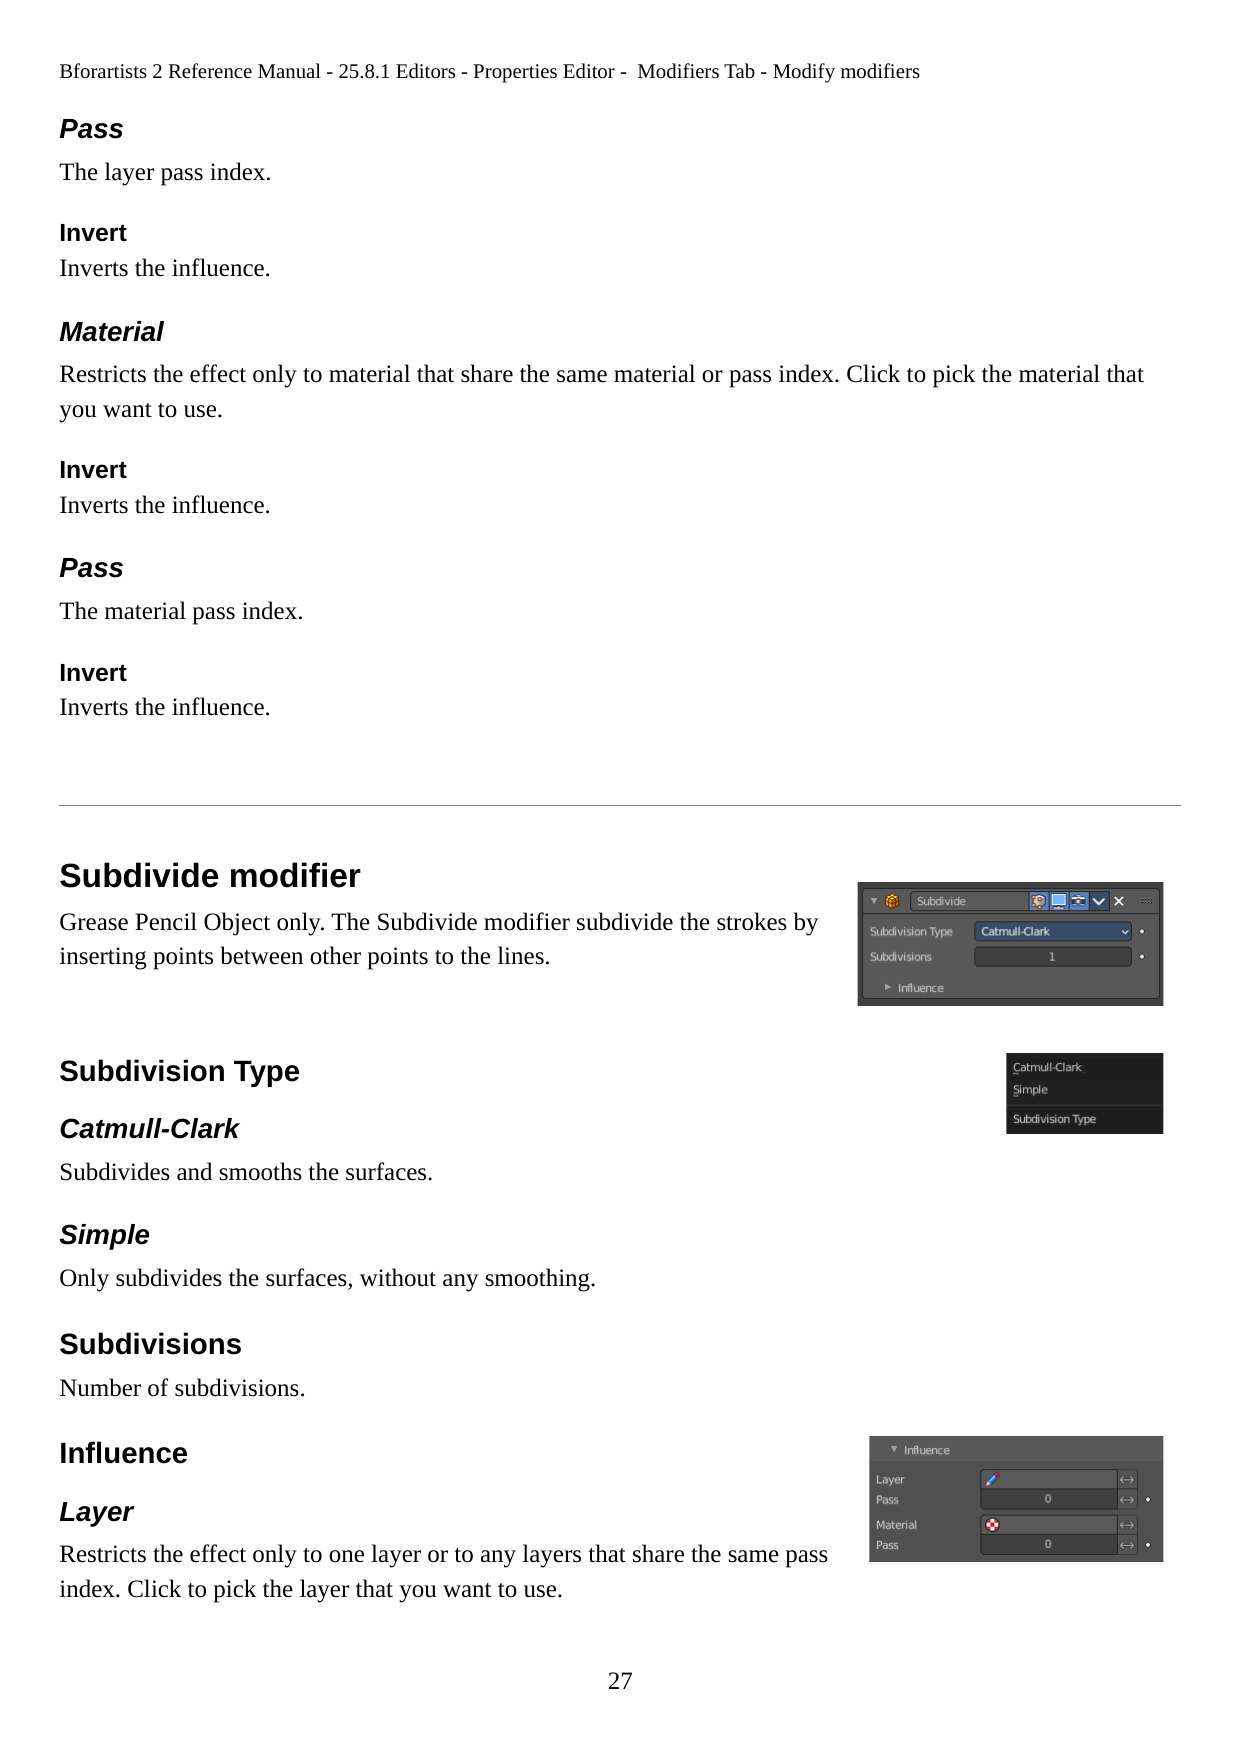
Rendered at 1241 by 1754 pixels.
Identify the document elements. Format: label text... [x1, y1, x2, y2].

text Inverts the influence. [59, 253, 1181, 282]
text Number of subdivisions. [59, 1373, 1181, 1402]
subtitle Invert [59, 658, 1181, 686]
subtitle Simple [59, 1218, 1181, 1250]
text Grease Pencil Object only. The Subdivide modifier subdivide the strokes by inserting points between other points to the lines. [59, 907, 857, 970]
subtitle Material [59, 315, 1181, 347]
text Inverts the influence. [59, 490, 1181, 519]
text The material pass index. [59, 596, 1181, 625]
subtitle Subdivide modifier [59, 856, 1181, 894]
picture [869, 1436, 1164, 1562]
subtitle Pass [59, 552, 1181, 583]
subtitle Layer [59, 1495, 869, 1527]
subtitle [1164, 1054, 1181, 1088]
subtitle Subdivisions [59, 1327, 1181, 1360]
picture [857, 882, 1164, 1006]
subtitle Subdivision Type [59, 1054, 1006, 1088]
subtitle [1164, 1436, 1181, 1470]
subtitle Catmull-Clark [59, 1113, 1181, 1144]
subtitle Pass [59, 113, 1181, 144]
subtitle Invert [59, 455, 1181, 484]
picture [1006, 1053, 1164, 1134]
subtitle Invert [59, 218, 1181, 247]
text Only subdivides the surfaces, without any smoothing. [59, 1263, 1181, 1292]
text Restricts the effect only to material that share the same material or pass index. Click to pick the material that you want to use. [59, 359, 1181, 422]
subtitle Influence [59, 1436, 869, 1470]
subtitle [1164, 1495, 1181, 1527]
text The layer pass index. [59, 157, 1181, 186]
text Inverts the influence. [59, 692, 1181, 721]
text Restricts the effect only to one layer or to any layers that share the same pass index. Click to pick the layer that you want to use. [59, 1539, 1181, 1603]
text Subdivides and smooths the surfaces. [59, 1157, 1181, 1186]
